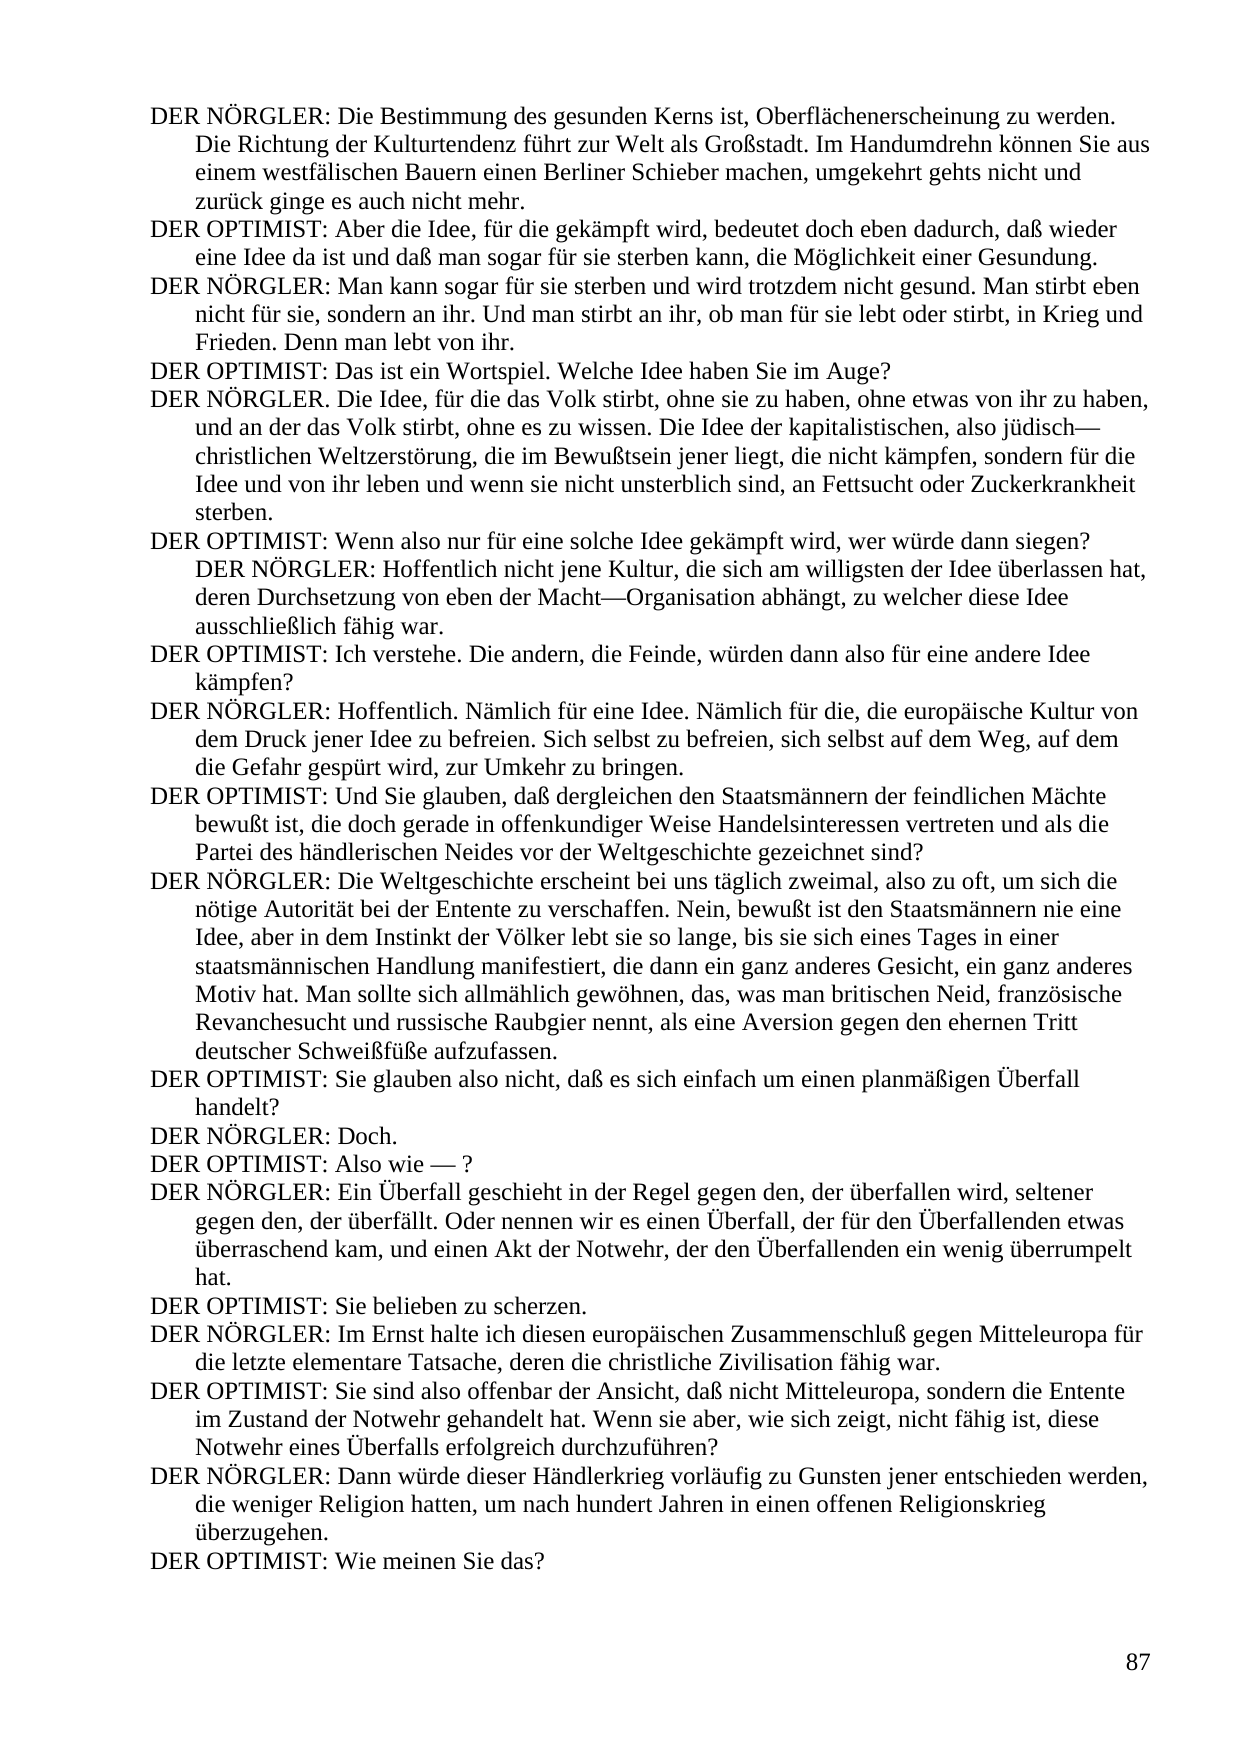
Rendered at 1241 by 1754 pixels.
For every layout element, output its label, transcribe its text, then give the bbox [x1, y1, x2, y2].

text DER OPTIMIST: Aber die Idee, für die gekämpft wird, bedeutet doch eben dadurch, daß wieder eine Idee da ist und daß man sogar für sie sterben kann, die Möglichkeit einer Gesundung. [150, 214, 1151, 271]
text DER NÖRGLER: Dann würde dieser Händlerkrieg vorläufig zu Gunsten jener entschieden werden, die weniger Religion hatten, um nach hundert Jahren in einen offenen Religionskrieg überzugehen. [150, 1461, 1151, 1546]
text DER NÖRGLER: Die Weltgeschichte erscheint bei uns täglich zweimal, also zu oft, um sich die nötige Autorität bei der Entente zu verschaffen. Nein, bewußt ist den Staatsmännern nie eine Idee, aber in dem Instinkt der Völker lebt sie so lange, bis sie sich eines Tages in einer staatsmännischen Handlung manifestiert, die dann ein ganz anderes Gesicht, ein ganz anderes Motiv hat. Man sollte sich allmählich gewöhnen, das, was man britischen Neid, französische Revanchesucht und russische Raubgier nennt, als eine Aversion gegen den ehernen Tritt deutscher Schweißfüße aufzufassen. [150, 866, 1151, 1064]
text DER NÖRGLER: Hoffentlich. Nämlich für eine Idee. Nämlich für die, die europäische Kultur von dem Druck jener Idee zu befreien. Sich selbst zu befreien, sich selbst auf dem Weg, auf dem die Gefahr gespürt wird, zur Umkehr zu bringen. [150, 696, 1151, 781]
text DER OPTIMIST: Ich verstehe. Die andern, die Feinde, würden dann also für eine andere Idee kämpfen? [150, 639, 1151, 696]
text DER OPTIMIST: Also wie — ? [150, 1149, 1151, 1178]
text DER NÖRGLER. Die Idee, für die das Volk stirbt, ohne sie zu haben, ohne etwas von ihr zu haben, und an der das Volk stirbt, ohne es zu wissen. Die Idee der kapitalistischen, also jüdisch—christlichen Weltzerstörung, die im Bewußtsein jener liegt, die nicht kämpfen, sondern für die Idee und von ihr leben und wenn sie nicht unsterblich sind, an Fettsucht oder Zuckerkrankheit sterben. [150, 384, 1151, 526]
text DER OPTIMIST: Wenn also nur für eine solche Idee gekämpft wird, wer würde dann siegen? DER NÖRGLER: Hoffentlich nicht jene Kultur, die sich am willigsten der Idee überlassen hat, deren Durchsetzung von eben der Macht—Organisation abhängt, zu welcher diese Idee ausschließlich fähig war. [150, 526, 1151, 639]
text DER NÖRGLER: Man kann sogar für sie sterben und wird trotzdem nicht gesund. Man stirbt eben nicht für sie, sondern an ihr. Und man stirbt an ihr, ob man für sie lebt oder stirbt, in Krieg und Frieden. Denn man lebt von ihr. [150, 271, 1151, 356]
text DER NÖRGLER: Die Bestimmung des gesunden Kerns ist, Oberflächenerscheinung zu werden. Die Richtung der Kulturtendenz führt zur Welt als Großstadt. Im Handumdrehn können Sie aus einem westfälischen Bauern einen Berliner Schieber machen, umgekehrt gehts nicht und zurück ginge es auch nicht mehr. [150, 75, 1151, 214]
text DER OPTIMIST: Sie sind also offenbar der Ansicht, daß nicht Mitteleuropa, sondern die Entente im Zustand der Notwehr gehandelt hat. Wenn sie aber, wie sich zeigt, nicht fähig ist, diese Notwehr eines Überfalls erfolgreich durchzuführen? [150, 1376, 1151, 1461]
text DER NÖRGLER: Im Ernst halte ich diesen europäischen Zusammenschluß gegen Mitteleuropa für die letzte elementare Tatsache, deren die christliche Zivilisation fähig war. [150, 1319, 1151, 1376]
text DER NÖRGLER: Ein Überfall geschieht in der Regel gegen den, der überfallen wird, seltener gegen den, der überfällt. Oder nennen wir es einen Überfall, der für den Überfallenden etwas überraschend kam, und einen Akt der Notwehr, der den Überfallenden ein wenig überrumpelt hat. [150, 1178, 1151, 1291]
text DER NÖRGLER: Doch. [150, 1121, 1151, 1149]
text DER OPTIMIST: Das ist ein Wortspiel. Welche Idee haben Sie im Auge? [150, 356, 1151, 384]
text DER OPTIMIST: Sie glauben also nicht, daß es sich einfach um einen planmäßigen Überfall handelt? [150, 1064, 1151, 1121]
text DER OPTIMIST: Sie belieben zu scherzen. [150, 1291, 1151, 1319]
text DER OPTIMIST: Und Sie glauben, daß dergleichen den Staatsmännern der feindlichen Mächte bewußt ist, die doch gerade in offenkundiger Weise Handelsinteressen vertreten und als die Partei des händlerischen Neides vor der Weltgeschichte gezeichnet sind? [150, 781, 1151, 866]
text DER OPTIMIST: Wie meinen Sie das? [150, 1546, 1151, 1574]
